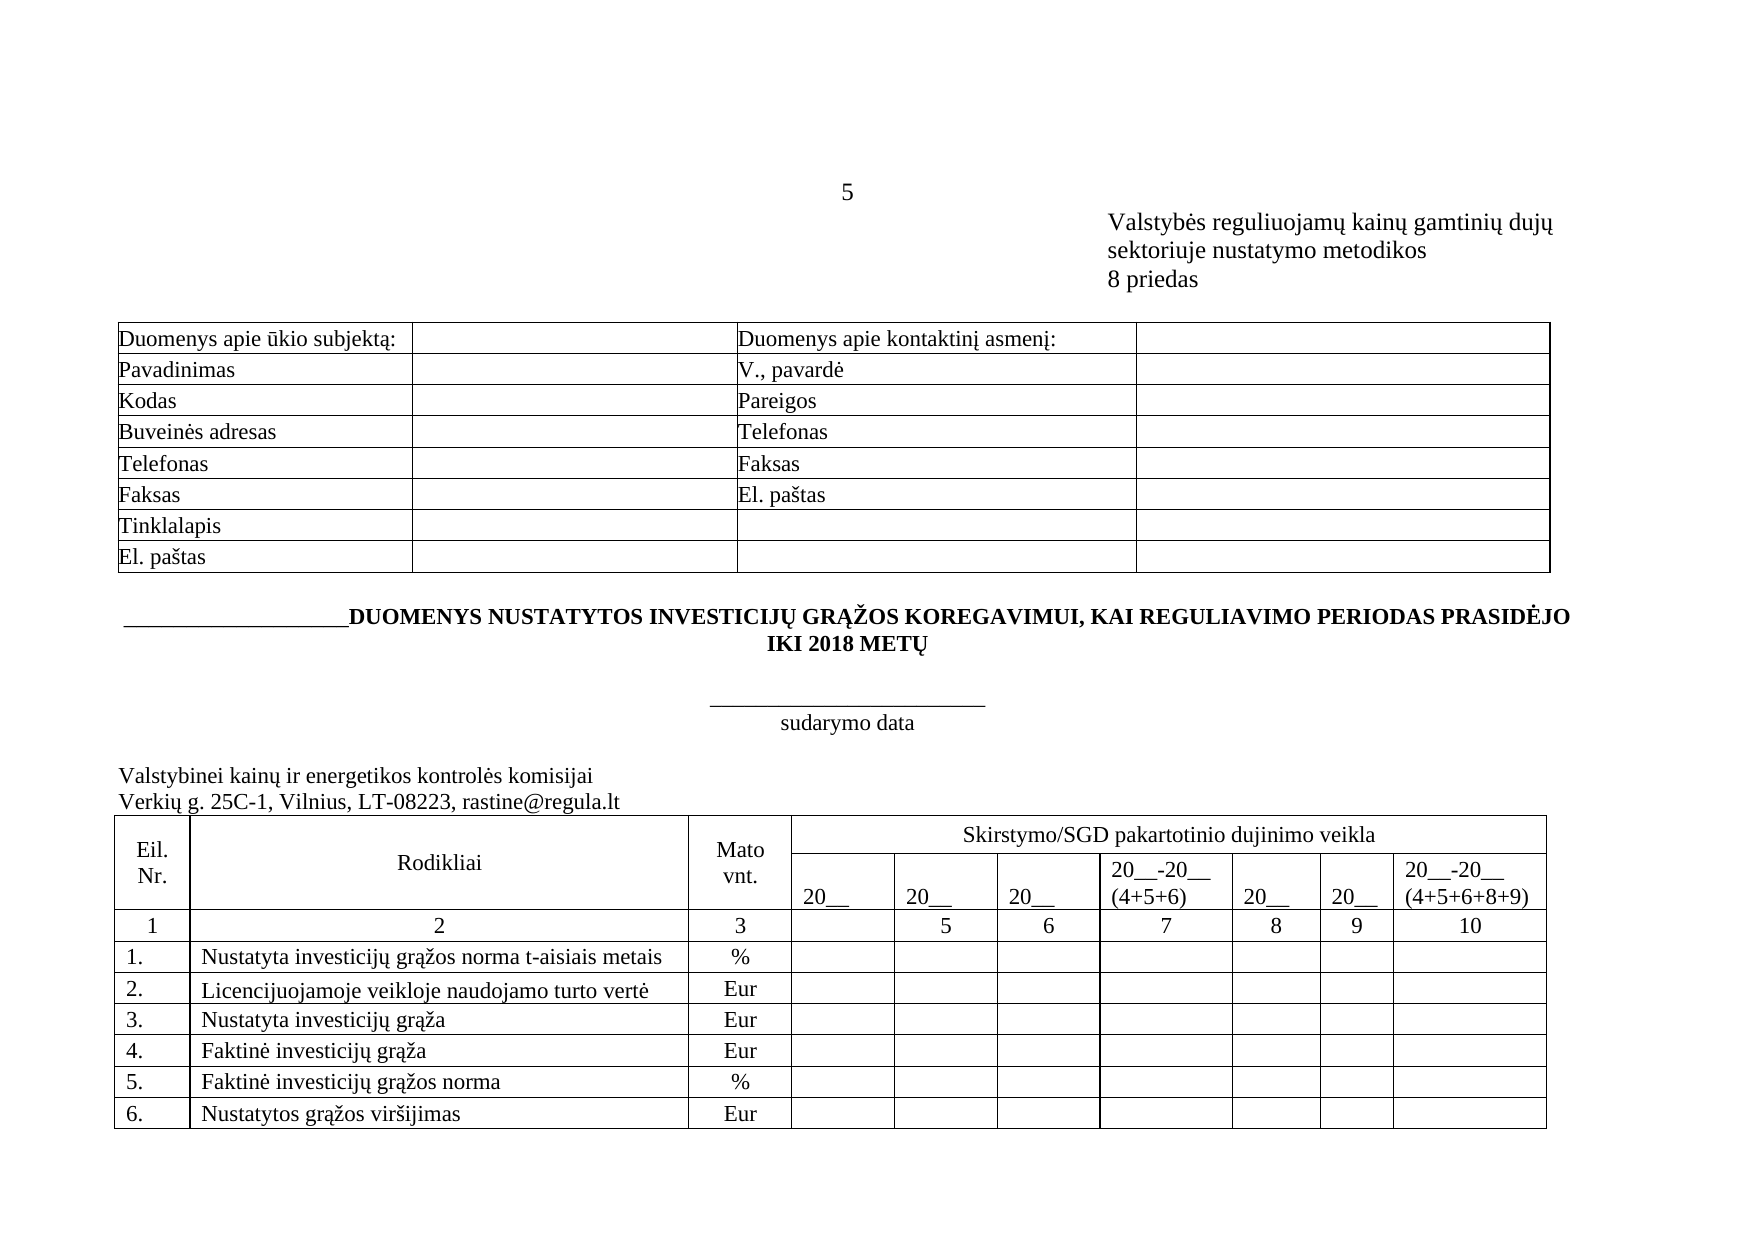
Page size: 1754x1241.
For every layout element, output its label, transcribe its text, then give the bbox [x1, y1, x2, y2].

table_cell [1321, 1098, 1393, 1128]
table_cell [1547, 972, 1573, 1003]
table_cell 2 [191, 910, 688, 941]
table_cell [1547, 1066, 1573, 1097]
table_cell [413, 416, 737, 447]
table_cell [1394, 1067, 1546, 1097]
table_cell [1101, 1098, 1232, 1128]
table_header [1547, 815, 1573, 853]
table_cell [1233, 1098, 1320, 1128]
table_cell 5. [115, 1067, 189, 1097]
table_cell [1233, 973, 1320, 1003]
table_cell Tinklalapis [119, 510, 412, 540]
table_cell [895, 1004, 997, 1034]
table_cell Faktinė investicijų grąžos norma [191, 1067, 688, 1097]
table_cell Nustatytos grąžos viršijimas [191, 1098, 688, 1128]
table_cell [1321, 1035, 1393, 1066]
table_cell 20__ [792, 854, 894, 909]
table_cell [1321, 1004, 1393, 1034]
table_cell [1394, 942, 1546, 972]
table_cell [998, 1035, 1099, 1066]
table_cell Nustatyta investicijų grąžos norma t-aisiais metais [191, 942, 688, 972]
table_cell [738, 510, 1136, 540]
table_cell [1321, 1067, 1393, 1097]
table_cell [1321, 942, 1393, 972]
table_cell [1101, 1067, 1232, 1097]
table_cell 3. [115, 1004, 189, 1034]
text Valstybės reguliuojamų kainų gamtinių dujų [1107, 207, 1577, 235]
table_cell Faksas [119, 479, 412, 509]
table_cell [413, 385, 737, 415]
table_cell 6. [115, 1098, 189, 1128]
table_cell [1137, 479, 1549, 509]
text Valstybinei kainų ir energetikos kontrolės komisijai [118, 762, 1577, 788]
table_cell [792, 1004, 894, 1034]
table_cell 5 [895, 910, 997, 941]
table_cell El. paštas [738, 479, 1136, 509]
table_cell Buveinės adresas [119, 416, 412, 447]
table_cell [1547, 1097, 1573, 1128]
table_cell [1137, 354, 1549, 384]
table_cell [1547, 941, 1573, 972]
table_cell 2. [115, 973, 189, 1003]
table_cell [1137, 541, 1549, 572]
table_cell [413, 479, 737, 509]
table_header Rodikliai [191, 816, 688, 909]
table_cell Eur [689, 1098, 791, 1128]
table_cell [738, 541, 1136, 572]
table_cell [1233, 1035, 1320, 1066]
table_cell Eur [689, 973, 791, 1003]
table_cell [1321, 973, 1393, 1003]
table_cell [1394, 973, 1546, 1003]
table_cell [895, 1098, 997, 1128]
table_cell [413, 510, 737, 540]
table_cell % [689, 942, 791, 972]
table_cell 4. [115, 1035, 189, 1066]
table_cell 20__ [895, 854, 997, 909]
table_cell 1. [115, 942, 189, 972]
table_cell [1137, 510, 1549, 540]
table_cell 20__ [1321, 854, 1393, 909]
text Verkių g. 25C-1, Vilnius, LT-08223, rastine@regula.lt [118, 788, 1577, 815]
table_cell [1547, 1034, 1573, 1066]
table_cell [792, 1098, 894, 1128]
text __________________DUOMENYS NUSTATYTOS INVESTICIJŲ GRĄŽOS KOREGAVIMUI, KAI REGULIAVIMO PERIODAS PRASIDĖJO IKI 2018 METŲ [118, 601, 1577, 657]
table_cell Nustatyta investicijų grąža [191, 1004, 688, 1034]
table_cell [1547, 909, 1573, 941]
table_cell 8 [1233, 910, 1320, 941]
table_header Skirstymo/SGD pakartotinio dujinimo veikla [792, 816, 1546, 853]
table_cell [1394, 1004, 1546, 1034]
text ________________________ [118, 683, 1577, 709]
table_cell Eur [689, 1004, 791, 1034]
table_cell El. paštas [119, 541, 412, 572]
table_cell Pavadinimas [119, 354, 412, 384]
table_cell [1101, 942, 1232, 972]
table_cell Faktinė investicijų grąža [191, 1035, 688, 1066]
table_cell [998, 1067, 1099, 1097]
table_cell [792, 910, 894, 941]
table_cell 9 [1321, 910, 1393, 941]
table_cell Licencijuojamoje veikloje naudojamo turto vertė [191, 973, 688, 1003]
table_cell [1547, 1003, 1573, 1034]
table_cell % [689, 1067, 791, 1097]
table_cell Pareigos [738, 385, 1136, 415]
table_cell [998, 973, 1099, 1003]
table_cell [998, 942, 1099, 972]
table_cell [413, 541, 737, 572]
table_cell [998, 1098, 1099, 1128]
table_cell [1233, 942, 1320, 972]
table_cell [1233, 1004, 1320, 1034]
table_cell [792, 973, 894, 1003]
table_cell [1547, 853, 1573, 909]
table_cell [413, 448, 737, 478]
table_header [1137, 323, 1549, 353]
table_cell Telefonas [738, 416, 1136, 447]
table_cell 1 [115, 910, 189, 941]
table_cell [1101, 1035, 1232, 1066]
table_cell 6 [998, 910, 1099, 941]
table_cell 7 [1101, 910, 1232, 941]
table_cell Eur [689, 1035, 791, 1066]
table_cell [895, 942, 997, 972]
table_cell [1101, 973, 1232, 1003]
table_cell [1233, 1067, 1320, 1097]
table_header Mato vnt. [689, 816, 791, 909]
table_cell 20__ [998, 854, 1099, 909]
table_cell [1394, 1098, 1546, 1128]
table_cell [792, 942, 894, 972]
table_cell 20__-20__ (4+5+6) [1101, 854, 1232, 909]
text 8 priedas [1107, 264, 1577, 293]
table_cell V., pavardė [738, 354, 1136, 384]
table_cell [1137, 416, 1549, 447]
table_cell [895, 973, 997, 1003]
table_cell [1137, 385, 1549, 415]
table_header Eil. Nr. [115, 816, 189, 909]
table_cell 3 [689, 910, 791, 941]
table_cell [1101, 1004, 1232, 1034]
table_cell [998, 1004, 1099, 1034]
table_cell [792, 1067, 894, 1097]
table_cell [1137, 448, 1549, 478]
table_header Duomenys apie kontaktinį asmenį: [738, 323, 1136, 353]
table_cell Telefonas [119, 448, 412, 478]
table_cell 10 [1394, 910, 1546, 941]
table_cell [792, 1035, 894, 1066]
table_cell 20__ [1233, 854, 1320, 909]
table_cell [895, 1035, 997, 1066]
table_header Duomenys apie ūkio subjektą: [119, 323, 412, 353]
text sektoriuje nustatymo metodikos [1107, 235, 1577, 264]
table_cell Kodas [119, 385, 412, 415]
table_cell [895, 1067, 997, 1097]
text sudarymo data [118, 709, 1577, 736]
table_header [413, 323, 737, 353]
table_cell [1394, 1035, 1546, 1066]
table_cell Faksas [738, 448, 1136, 478]
table_cell [413, 354, 737, 384]
table_cell 20__-20__ (4+5+6+8+9) [1394, 854, 1546, 909]
